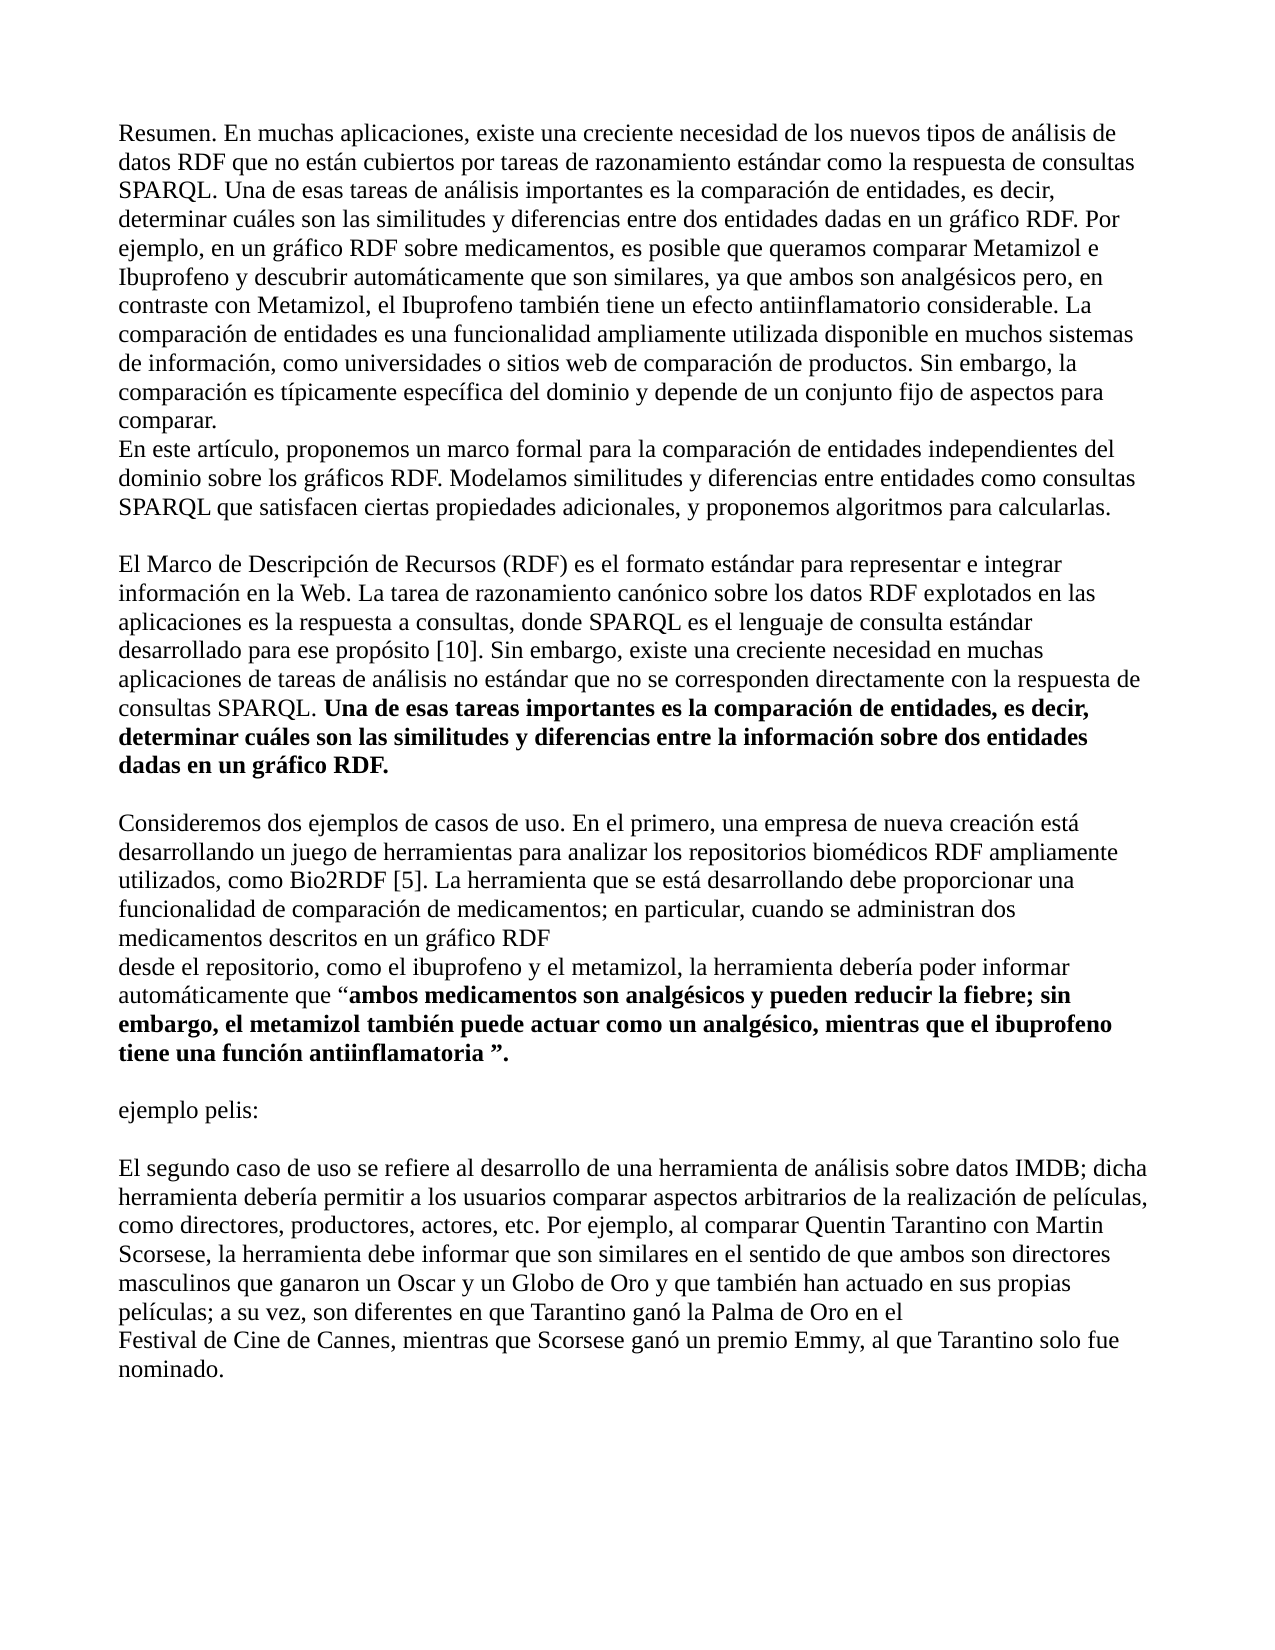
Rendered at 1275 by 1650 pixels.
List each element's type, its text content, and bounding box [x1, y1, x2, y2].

text El segundo caso de uso se refiere al desarrollo de una herramienta de análisis sobre datos IMDB; dicha herramienta debería permitir a los usuarios comparar aspectos arbitrarios de la realización de películas, como directores, productores, actores, etc. Por ejemplo, al comparar Quentin Tarantino con Martin Scorsese, la herramienta debe informar que son similares en el sentido de que ambos son directores masculinos que ganaron un Oscar y un Globo de Oro y que también han actuado en sus propias películas; a su vez, son diferentes en que Tarantino ganó la Palma de Oro en el [118, 1153, 1157, 1326]
text En este artículo, proponemos un marco formal para la comparación de entidades independientes del dominio sobre los gráficos RDF. Modelamos similitudes y diferencias entre entidades como consultas SPARQL que satisfacen ciertas propiedades adicionales, y proponemos algoritmos para calcularlas. [118, 434, 1157, 521]
text El Marco de Descripción de Recursos (RDF) es el formato estándar para representar e integrar información en la Web. La tarea de razonamiento canónico sobre los datos RDF explotados en las aplicaciones es la respuesta a consultas, donde SPARQL es el lenguaje de consulta estándar desarrollado para ese propósito [10]. Sin embargo, existe una creciente necesidad en muchas aplicaciones de tareas de análisis no estándar que no se corresponden directamente con la respuesta de consultas SPARQL. Una de esas tareas importantes es la comparación de entidades, es decir, determinar cuáles son las similitudes y diferencias entre la información sobre dos entidades dadas en un gráfico RDF. [118, 549, 1157, 779]
text Consideremos dos ejemplos de casos de uso. En el primero, una empresa de nueva creación está desarrollando un juego de herramientas para analizar los repositorios biomédicos RDF ampliamente utilizados, como Bio2RDF [5]. La herramienta que se está desarrollando debe proporcionar una funcionalidad de comparación de medicamentos; en particular, cuando se administran dos medicamentos descritos en un gráfico RDF [118, 808, 1157, 952]
text Festival de Cine de Cannes, mientras que Scorsese ganó un premio Emmy, al que Tarantino solo fue nominado. [118, 1326, 1157, 1383]
text desde el repositorio, como el ibuprofeno y el metamizol, la herramienta debería poder informar automáticamente que “ambos medicamentos son analgésicos y pueden reducir la fiebre; sin embargo, el metamizol también puede actuar como un analgésico, mientras que el ibuprofeno tiene una función antiinflamatoria ”. [118, 952, 1157, 1067]
text ejemplo pelis: [118, 1096, 1157, 1124]
text Resumen. En muchas aplicaciones, existe una creciente necesidad de los nuevos tipos de análisis de datos RDF que no están cubiertos por tareas de razonamiento estándar como la respuesta de consultas SPARQL. Una de esas tareas de análisis importantes es la comparación de entidades, es decir, determinar cuáles son las similitudes y diferencias entre dos entidades dadas en un gráfico RDF. Por ejemplo, en un gráfico RDF sobre medicamentos, es posible que queramos comparar Metamizol e Ibuprofeno y descubrir automáticamente que son similares, ya que ambos son analgésicos pero, en contraste con Metamizol, el Ibuprofeno también tiene un efecto antiinflamatorio considerable. La comparación de entidades es una funcionalidad ampliamente utilizada disponible en muchos sistemas de información, como universidades o sitios web de comparación de productos. Sin embargo, la comparación es típicamente específica del dominio y depende de un conjunto fijo de aspectos para comparar. [118, 118, 1157, 434]
